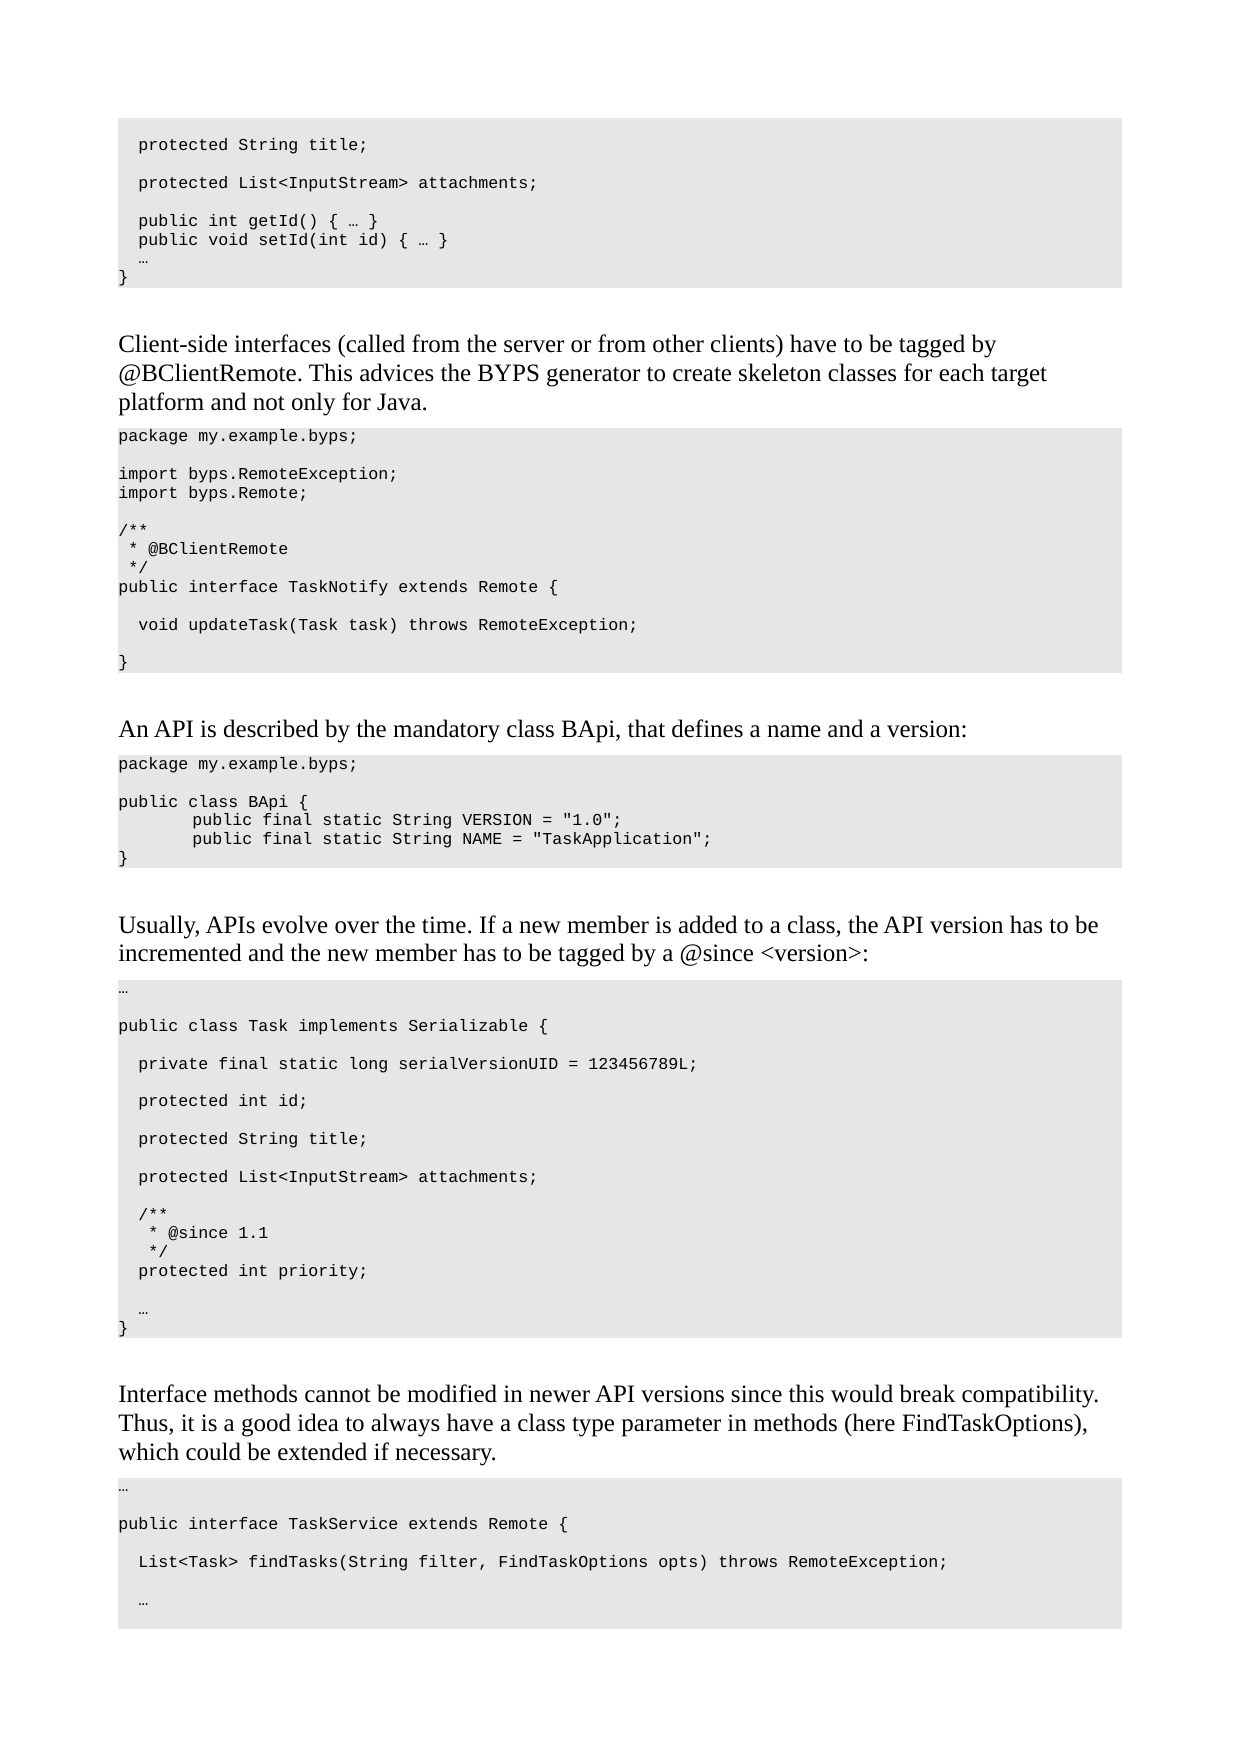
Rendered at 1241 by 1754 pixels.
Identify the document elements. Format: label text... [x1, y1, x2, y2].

text public void setId(int id) { … } [118, 231, 1122, 250]
text * @BClientRemote [118, 541, 1122, 560]
text */ [118, 560, 1122, 579]
text Interface methods cannot be modified in newer API versions since this would break compatibility. Thus, it is a good idea to always have a class type parameter in methods (here FindTaskOptions), which could be extended if necessary. [118, 1379, 1122, 1466]
text protected String title; [118, 137, 1122, 156]
text package my.example.byps; [118, 755, 1122, 774]
text * @since 1.1 [118, 1225, 1122, 1244]
text protected String title; [118, 1131, 1122, 1149]
text public final static String VERSION = "1.0"; [118, 812, 1122, 831]
text public interface TaskService extends Remote { [118, 1516, 1122, 1534]
text } [118, 850, 1122, 868]
text List<Task> findTasks(String filter, FindTaskOptions opts) throws RemoteException; [118, 1553, 1122, 1572]
text Usually, APIs evolve over the time. If a new member is added to a class, the API version has to be incremented and the new member has to be tagged by a @since <version>: [118, 910, 1122, 967]
text package my.example.byps; [118, 428, 1122, 447]
text public class BApi { [118, 793, 1122, 812]
text protected List<InputStream> attachments; [118, 1168, 1122, 1187]
text … [118, 1591, 1122, 1610]
text … [118, 250, 1122, 269]
text */ [118, 1244, 1122, 1263]
text /** [118, 1206, 1122, 1225]
text public final static String NAME = "TaskApplication"; [118, 831, 1122, 850]
text … [118, 1300, 1122, 1319]
text /** [118, 522, 1122, 541]
text … [118, 980, 1122, 999]
text } [118, 654, 1122, 673]
text void updateTask(Task task) throws RemoteException; [118, 616, 1122, 635]
text import byps.RemoteException; [118, 466, 1122, 484]
text public interface TaskNotify extends Remote { [118, 579, 1122, 597]
text import byps.Remote; [118, 484, 1122, 503]
text } [118, 269, 1122, 288]
text protected List<InputStream> attachments; [118, 175, 1122, 193]
text … [118, 1478, 1122, 1497]
text protected int priority; [118, 1263, 1122, 1281]
text public class Task implements Serializable { [118, 1017, 1122, 1036]
text Client-side interfaces (called from the server or from other clients) have to be tagged by @BClientRemote. This advices the BYPS generator to create skeleton classes for each target platform and not only for Java. [118, 329, 1122, 415]
text An API is described by the mandatory class BApi, that defines a name and a version: [118, 714, 1122, 743]
text public int getId() { … } [118, 212, 1122, 231]
text } [118, 1319, 1122, 1338]
text protected int id; [118, 1093, 1122, 1112]
text private final static long serialVersionUID = 123456789L; [118, 1055, 1122, 1074]
